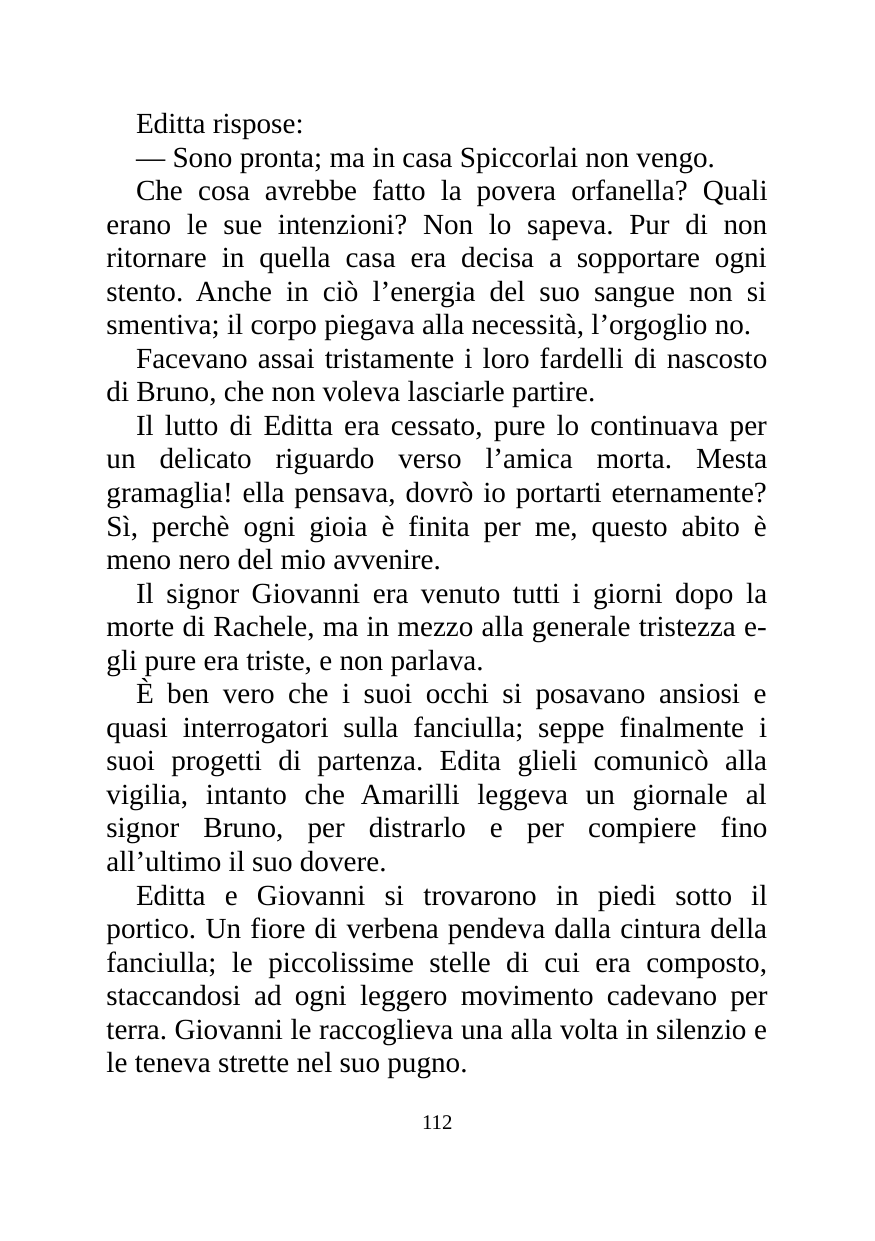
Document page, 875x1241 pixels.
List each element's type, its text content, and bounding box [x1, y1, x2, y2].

text Editta e Giovanni si trovarono in piedi sotto il portico. Un fiore di verbena pendeva dalla cintura della fanciulla; le piccolissime stelle di cui era composto, staccandosi ad ogni leggero movimento cadevano per terra. Giovanni le raccoglieva una alla volta in silenzio e le teneva strette nel suo pugno. [106, 878, 768, 1079]
text È ben vero che i suoi occhi si posavano ansiosi e quasi interrogatori sulla fanciulla; seppe finalmente i suoi progetti di partenza. Edita glieli comunicò alla vigilia, intanto che Amarilli leggeva un giornale al signor Bruno, per distrarlo e per compiere fino all’ultimo il suo dovere. [106, 676, 768, 878]
text Che cosa avrebbe fatto la povera orfanella? Quali erano le sue intenzioni? Non lo sapeva. Pur di non ritornare in quella casa era decisa a sopportare ogni stento. Anche in ciò l’energia del suo sangue non si smentiva; il corpo piegava alla necessità, l’orgoglio no. [106, 173, 768, 341]
text Il lutto di Editta era cessato, pure lo continuava per un delicato riguardo verso l’amica morta. Mesta gramaglia! ella pensava, dovrò io portarti eternamente? Sì, perchè ogni gioia è finita per me, questo abito è meno nero del mio avvenire. [106, 408, 768, 576]
text Facevano assai tristamente i loro fardelli di nascosto di Bruno, che non voleva lasciarle partire. [106, 341, 768, 408]
text Editta rispose: [106, 106, 768, 140]
text — Sono pronta; ma in casa Spiccorlai non vengo. [106, 140, 768, 173]
text Il signor Giovanni era venuto tutti i giorni dopo la morte di Rachele, ma in mezzo alla generale tristezza e-gli pure era triste, e non parlava. [106, 576, 768, 676]
